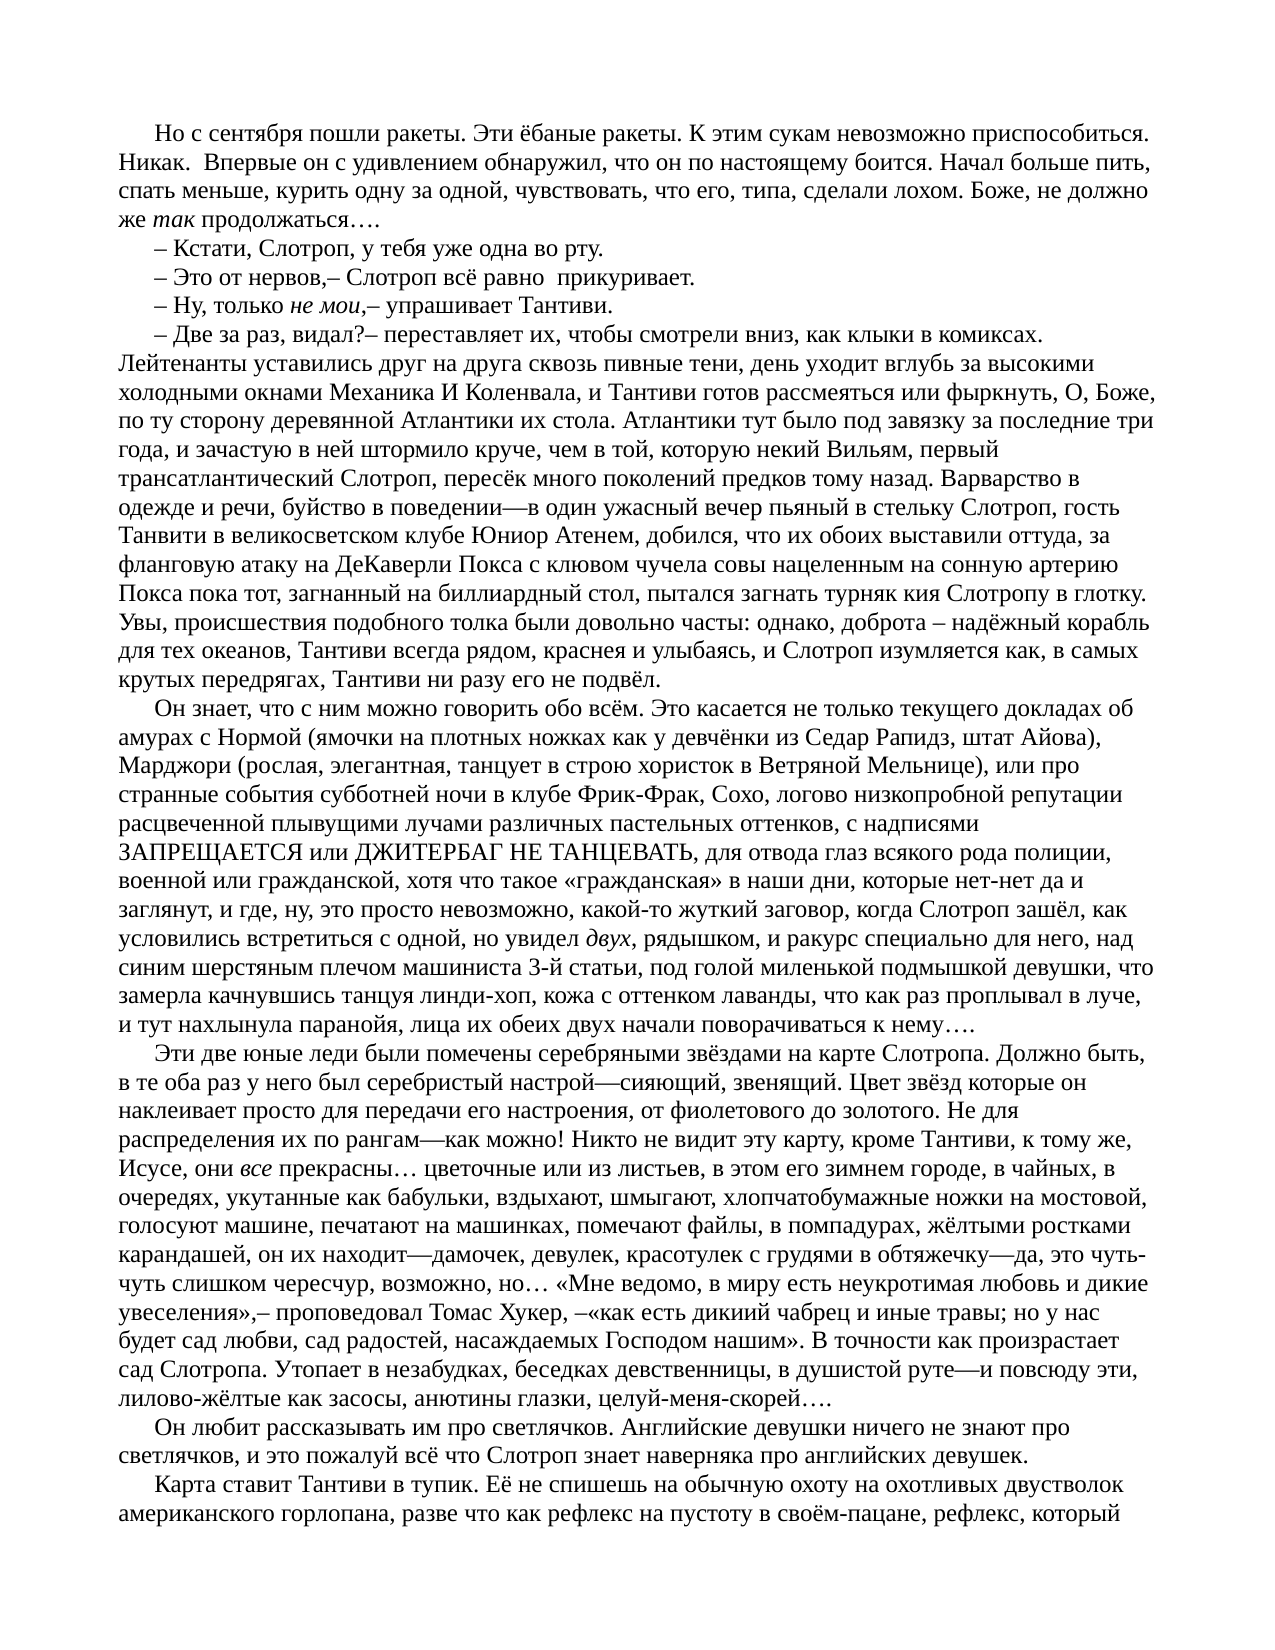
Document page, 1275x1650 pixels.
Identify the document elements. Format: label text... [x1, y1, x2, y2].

text Он знает, что с ним можно говорить обо всём. Это касается не только текущего докладах об амурах с Нормой (ямочки на плотных ножках как у девчёнки из Седар Рапидз, штат Айова), Марджори (рослая, элегантная, танцует в строю хористок в Ветряной Мельнице), или про странные события субботней ночи в клубе Фрик-Фрак, Сохо, логово низкопробной репутации расцвеченной плывущими лучами различных пастельных оттенков, с надписями ЗАПРЕЩАЕТСЯ или ДЖИТЕРБАГ НЕ ТАНЦЕВАТЬ, для отвода глаз всякого рода полиции, военной или гражданской, хотя что такое «гражданская» в наши дни, которые нет-нет да и заглянут, и где, ну, это просто невозможно, какой-то жуткий заговор, когда Слотроп зашёл, как условились встретиться с одной, но увидел двух, рядышком, и ракурс специально для него, над синим шерстяным плечом машиниста 3-й статьи, под голой миленькой подмышкой девушки, что замерла качнувшись танцуя линди-хоп, кожа с оттенком лаванды, что как раз проплывал в луче, и тут нахлынула паранойя, лица их обеих двух начали поворачиваться к нему…. [118, 693, 1157, 1038]
text Карта ставит Тантиви в тупик. Её не спишешь на обычную охоту на охотливых двустволок американского горлопана, разве что как рефлекс на пустоту в своём-пацане, рефлекс, который [118, 1469, 1157, 1527]
text – Кстати, Слотроп, у тебя уже одна во рту. [118, 233, 1157, 262]
text Он любит рассказывать им про светлячков. Английские девушки ничего не знают про светлячков, и это пожалуй всё что Слотроп знает наверняка про английских девушек. [118, 1412, 1157, 1469]
text – Это от нервов,– Слотроп всё равно прикуривает. [118, 262, 1157, 291]
text Эти две юные леди были помечены серебряными звёздами на карте Слотропа. Должно быть, в те оба раз у него был серебристый настрой—сияющий, звенящий. Цвет звёзд которые он наклеивает просто для передачи его настроения, от фиолетового до золотого. Не для распределения их по рангам—как можно! Никто не видит эту карту, кроме Тантиви, к тому же, Исусе, они все прекрасны… цветочные или из листьев, в этом его зимнем городе, в чайных, в очередях, укутанные как бабульки, вздыхают, шмыгают, хлопчатобумажные ножки на мостовой, голосуют машине, печатают на машинках, помечают файлы, в помпадурах, жёлтыми ростками карандашей, он их находит—дамочек, девулек, красотулек с грудями в обтяжечку—да, это чуть-чуть слишком чересчур, возможно, но… «Мне ведомо, в миру есть неукротимая любовь и дикие увеселения»,– проповедовал Томас Хукер, –«как есть дикиий чабрец и иные травы; но у нас будет сад любви, сад радостей, насаждаемых Господом нашим». В точности как произрастает сад Слотропа. Утопает в незабудках, беседках девственницы, в душистой руте—и повсюду эти, лилово-жёлтые как засосы, анютины глазки, целуй-меня-скорей…. [118, 1038, 1157, 1412]
text – Ну, только не мои,– упрашивает Тантиви. [118, 291, 1157, 319]
text – Две за раз, видал?– переставляет их, чтобы смотрели вниз, как клыки в комиксах. Лейтенанты уставились друг на друга сквозь пивные тени, день уходит вглубь за высокими холодными окнами Механика И Коленвала, и Тантиви готов рассмеяться или фыркнуть, О, Боже, по ту сторону деревянной Атлантики их стола. Атлантики тут было под завязку за последние три года, и зачастую в ней штормило круче, чем в той, которую некий Вильям, первый трансатлантический Слотроп, пересёк много поколений предков тому назад. Варварство в одежде и речи, буйство в поведении—в один ужасный вечер пьяный в стельку Слотроп, гость Танвити в великосветском клубе Юниор Атенем, добился, что их обоих выставили оттуда, за фланговую атаку на ДеКаверли Покса с клювом чучела совы нацеленным на сонную артерию Покса пока тот, загнанный на биллиардный стол, пытался загнать турняк кия Слотропу в глотку. Увы, происшествия подобного толка были довольно часты: однако, доброта – надёжный корабль для тех океанов, Тантиви всегда рядом, краснея и улыбаясь, и Слотроп изумляется как, в самых крутых передрягах, Тантиви ни разу его не подвёл. [118, 319, 1157, 693]
text Но с сентября пошли ракеты. Эти ёбаные ракеты. К этим сукам невозможно приспособиться. Никак. Впервые он с удивлением обнаружил, что он по настоящему боится. Начал больше пить, спать меньше, курить одну за одной, чувствовать, что его, типа, сделали лохом. Боже, не должно же так продолжаться…. [118, 118, 1157, 233]
